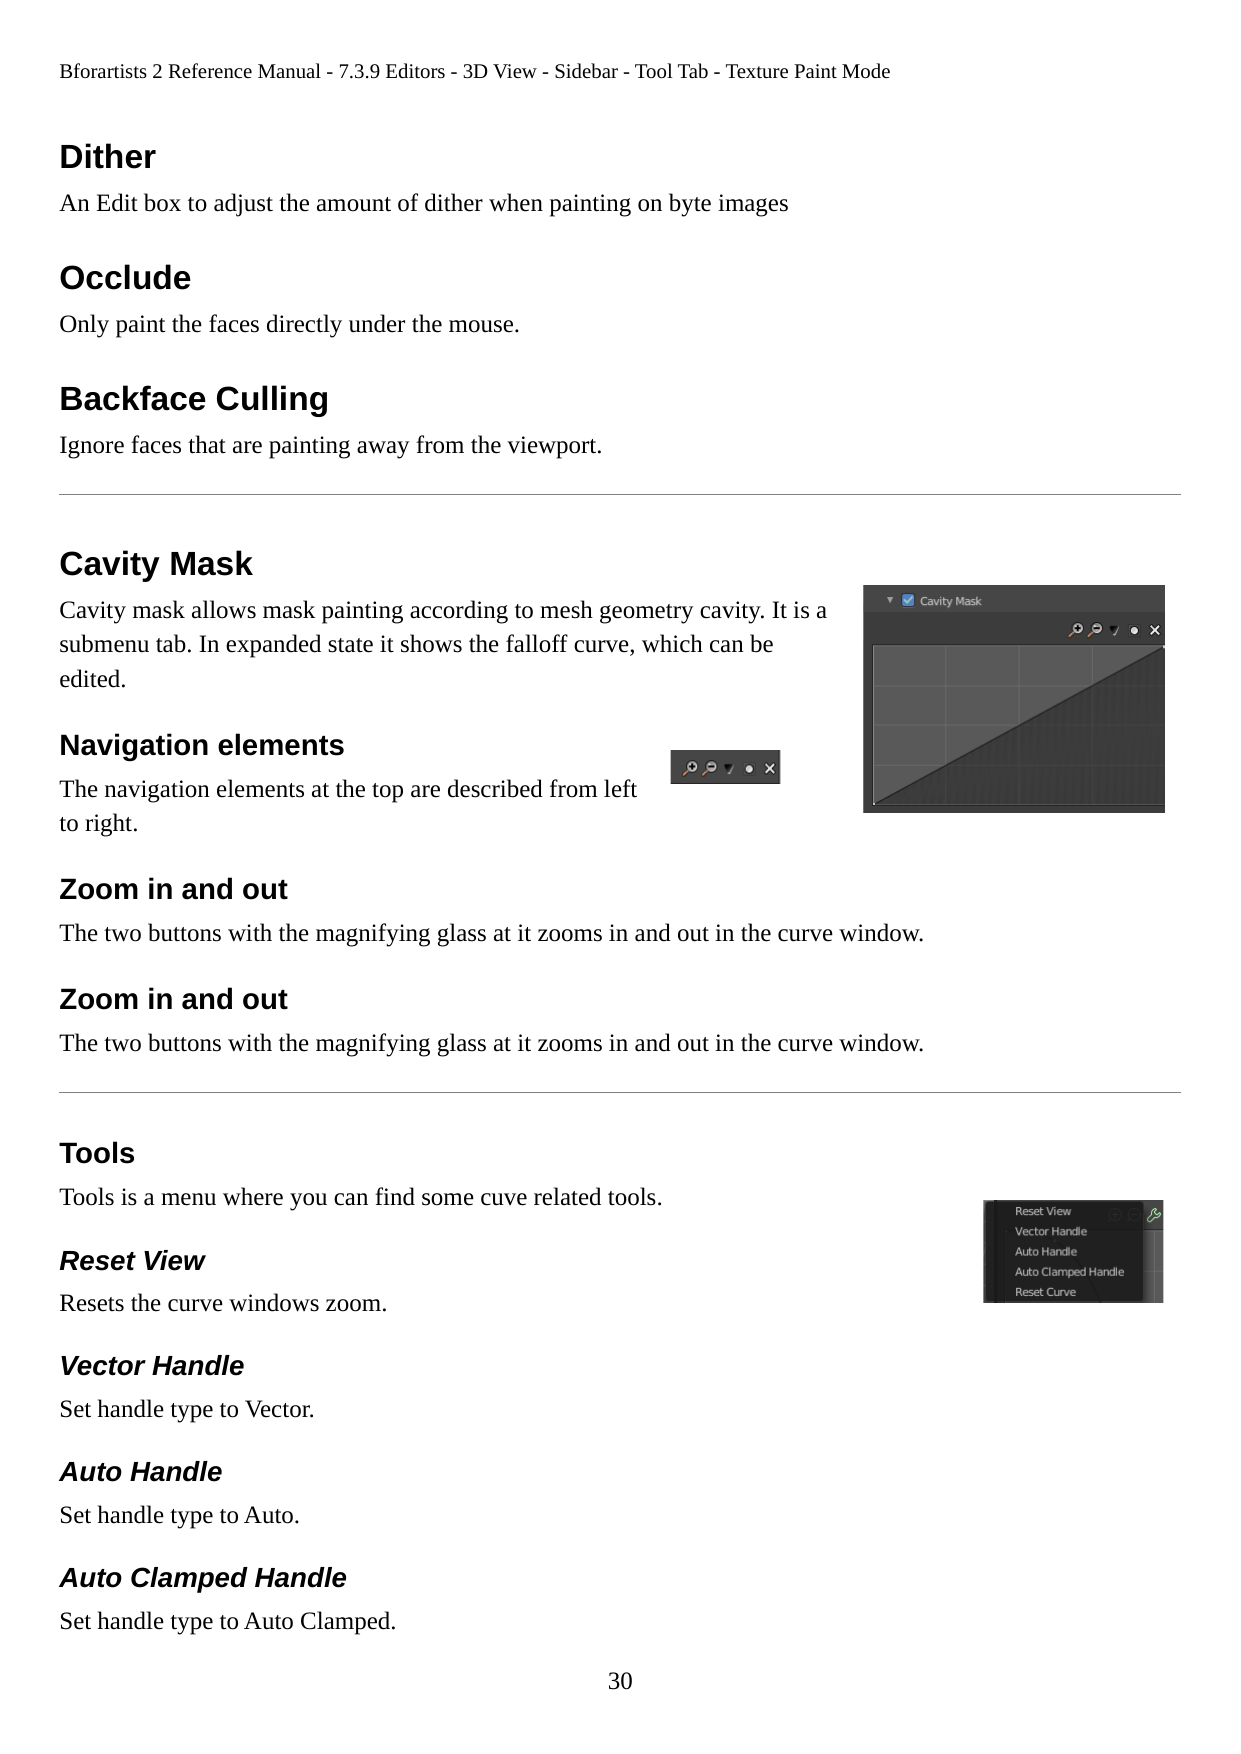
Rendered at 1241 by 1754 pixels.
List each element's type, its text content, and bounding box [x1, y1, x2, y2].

picture [863, 585, 1165, 813]
subtitle Cavity Mask [59, 544, 1181, 583]
text Tools is a menu where you can find some cuve related tools. [59, 1182, 1181, 1211]
text An Edit box to adjust the amount of dither when painting on byte images [59, 188, 1181, 217]
picture [670, 750, 781, 784]
text Cavity mask allows mask painting according to mesh geometry cavity. It is a submenu tab. In expanded state it shows the falloff curve, which can be edited. [59, 595, 863, 693]
subtitle Vector Handle [59, 1350, 1181, 1382]
text Resets the curve windows zoom. [59, 1288, 1181, 1317]
subtitle Tools [59, 1136, 1181, 1170]
text The navigation elements at the top are described from left to right. [59, 774, 1181, 837]
text Ignore faces that are painting away from the viewport. [59, 430, 1181, 459]
text Set handle type to Auto. [59, 1500, 1181, 1529]
subtitle Auto Handle [59, 1456, 1181, 1488]
text The two buttons with the magnifying glass at it zooms in and out in the curve window. [59, 1028, 1181, 1057]
text Set handle type to Vector. [59, 1394, 1181, 1423]
subtitle [1165, 728, 1181, 761]
subtitle Navigation elements [59, 728, 863, 761]
subtitle Zoom in and out [59, 982, 1181, 1016]
subtitle Zoom in and out [59, 872, 1181, 906]
text Only paint the faces directly under the mouse. [59, 309, 1181, 338]
text The two buttons with the magnifying glass at it zooms in and out in the curve window. [59, 918, 1181, 947]
text Set handle type to Auto Clamped. [59, 1606, 1181, 1635]
subtitle Backface Culling [59, 379, 1181, 417]
subtitle Dither [59, 137, 1181, 175]
subtitle Auto Clamped Handle [59, 1562, 1181, 1593]
subtitle Reset View [59, 1244, 983, 1276]
subtitle Occlude [59, 258, 1181, 296]
subtitle [1164, 1244, 1181, 1276]
picture [983, 1200, 1164, 1303]
